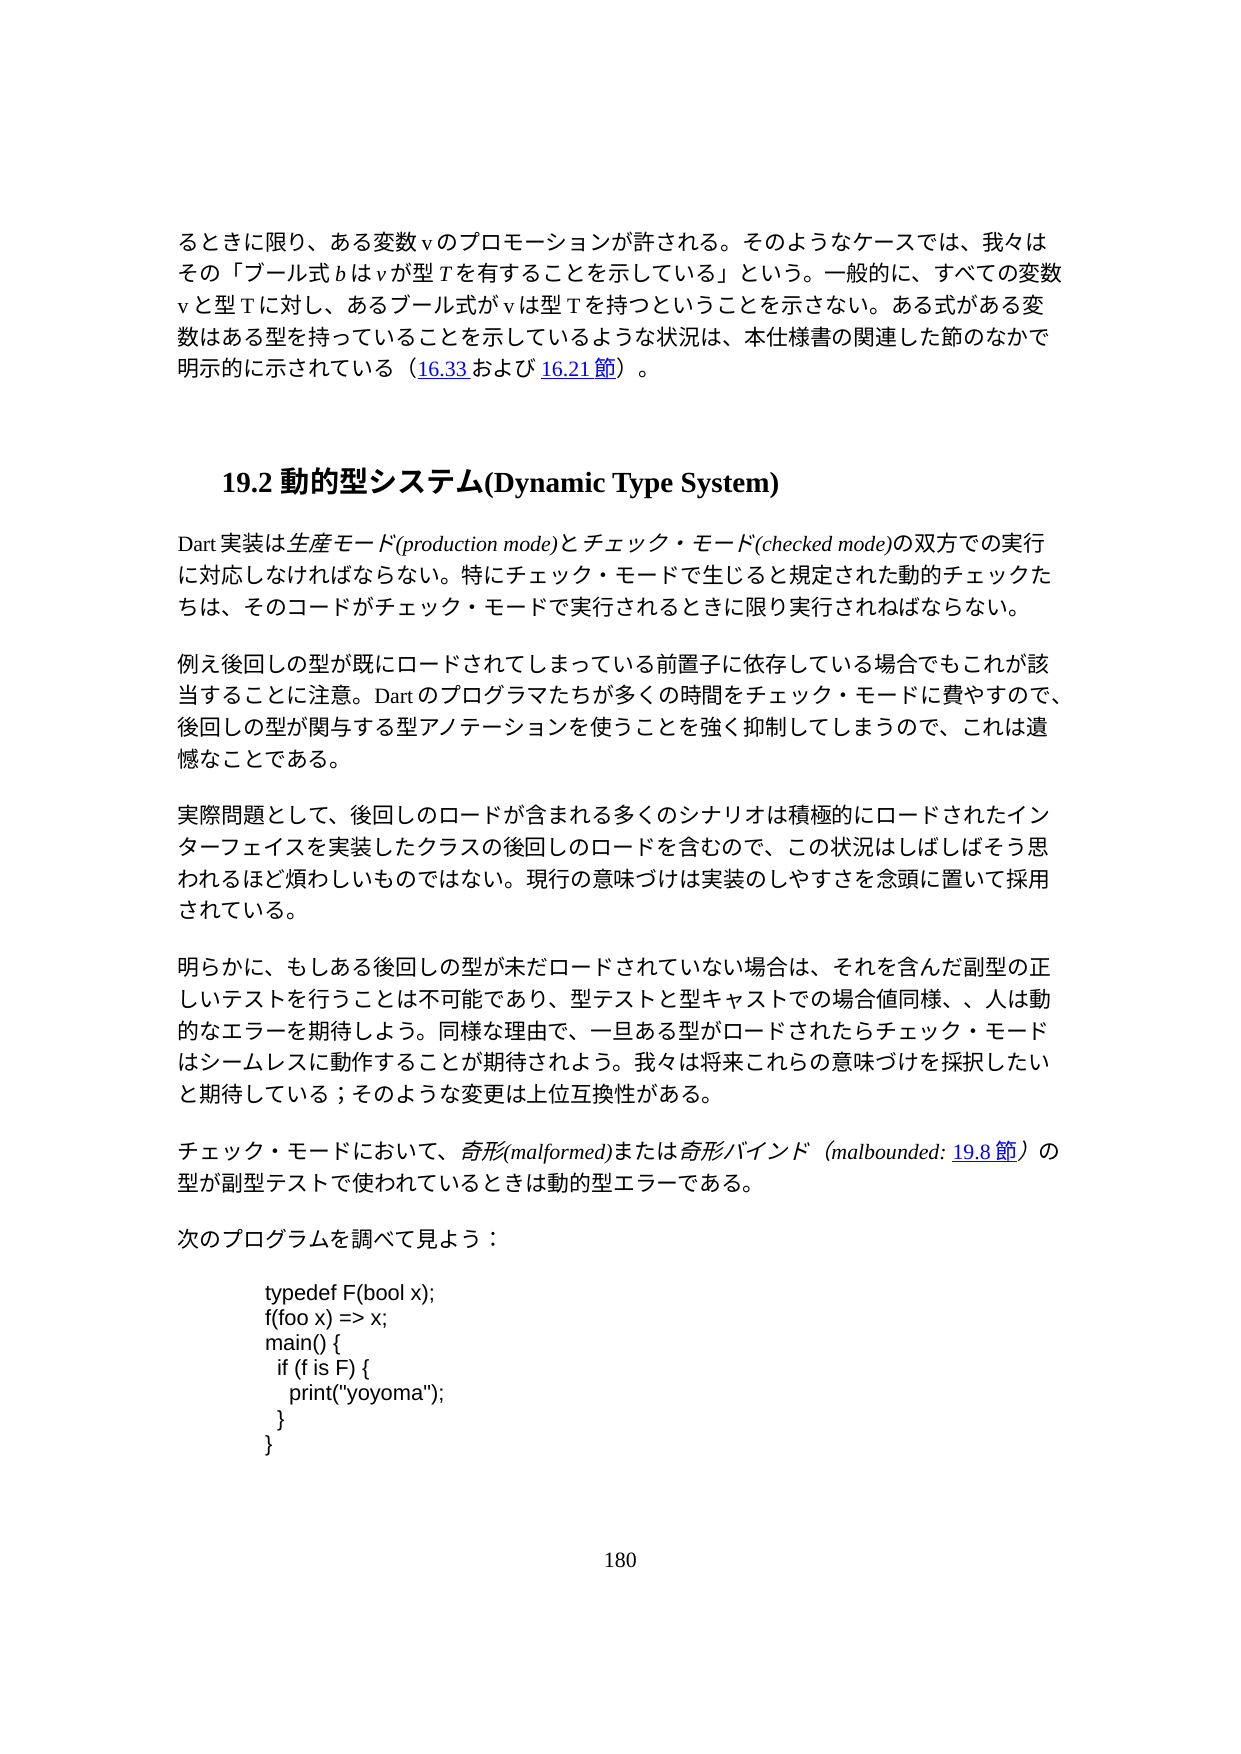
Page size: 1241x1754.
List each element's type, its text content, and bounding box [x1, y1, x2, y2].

text } [265, 1405, 1063, 1431]
text 明らかに、もしある後回しの型が未だロードされていない場合は、それを含んだ副型の正しいテストを行うことは不可能であり、型テストと型キャストでの場合値同様、、人は動的なエラーを期待しよう。同様な理由で、一旦ある型がロードされたらチェック・モードはシームレスに動作することが期待されよう。我々は将来これらの意味づけを採択したいと期待している；そのような変更は上位互換性がある。 [177, 950, 1063, 1109]
subtitle 動的型システム(Dynamic Type System) [221, 459, 1063, 501]
text } [265, 1431, 1063, 1456]
text if (f is F) { [265, 1355, 1063, 1380]
text print("yoyoma"); [265, 1380, 1063, 1405]
text 次のプログラムを調べて見よう： [177, 1222, 1063, 1254]
text 実際問題として、後回しのロードが含まれる多くのシナリオは積極的にロードされたインターフェイスを実装したクラスの後回しのロードを含むので、この状況はしばしばそう思われるほど煩わしいものではない。現行の意味づけは実装のしやすさを念頭に置いて採用されている。 [177, 798, 1063, 925]
text チェック・モードにおいて、奇形(malformed)または奇形バインド（malbounded: 19.8節）の型が副型テストで使われているときは動的型エラーである。 [177, 1134, 1063, 1197]
text 例え後回しの型が既にロードされてしまっている前置子に依存している場合でもこれが該当することに注意。Dartのプログラマたちが多くの時間をチェック・モードに費やすので、後回しの型が関与する型アノテーションを使うことを強く抑制してしまうので、これは遺憾なことである。 [177, 647, 1063, 773]
text るときに限り、ある変数vのプロモーションが許される。そのようなケースでは、我々はその「ブール式bはvが型Tを有することを示している」という。一般的に、すべての変数vと型Tに対し、あるブール式がvは型Tを持つということを示さない。ある式がある変数はある型を持っていることを示しているような状況は、本仕様書の関連した節のなかで明示的に示されている（16.33および16.21節）。 [177, 225, 1063, 383]
text Dart実装は生産モード(production mode)とチェック・モード(checked mode)の双方での実行に対応しなければならない。特にチェック・モードで生じると規定された動的チェックたちは、そのコードがチェック・モードで実行されるときに限り実行されねばならない。 [177, 526, 1063, 621]
text typedef F(bool x); [265, 1279, 1063, 1304]
text main() { [265, 1330, 1063, 1355]
text f(foo x) => x; [265, 1304, 1063, 1330]
